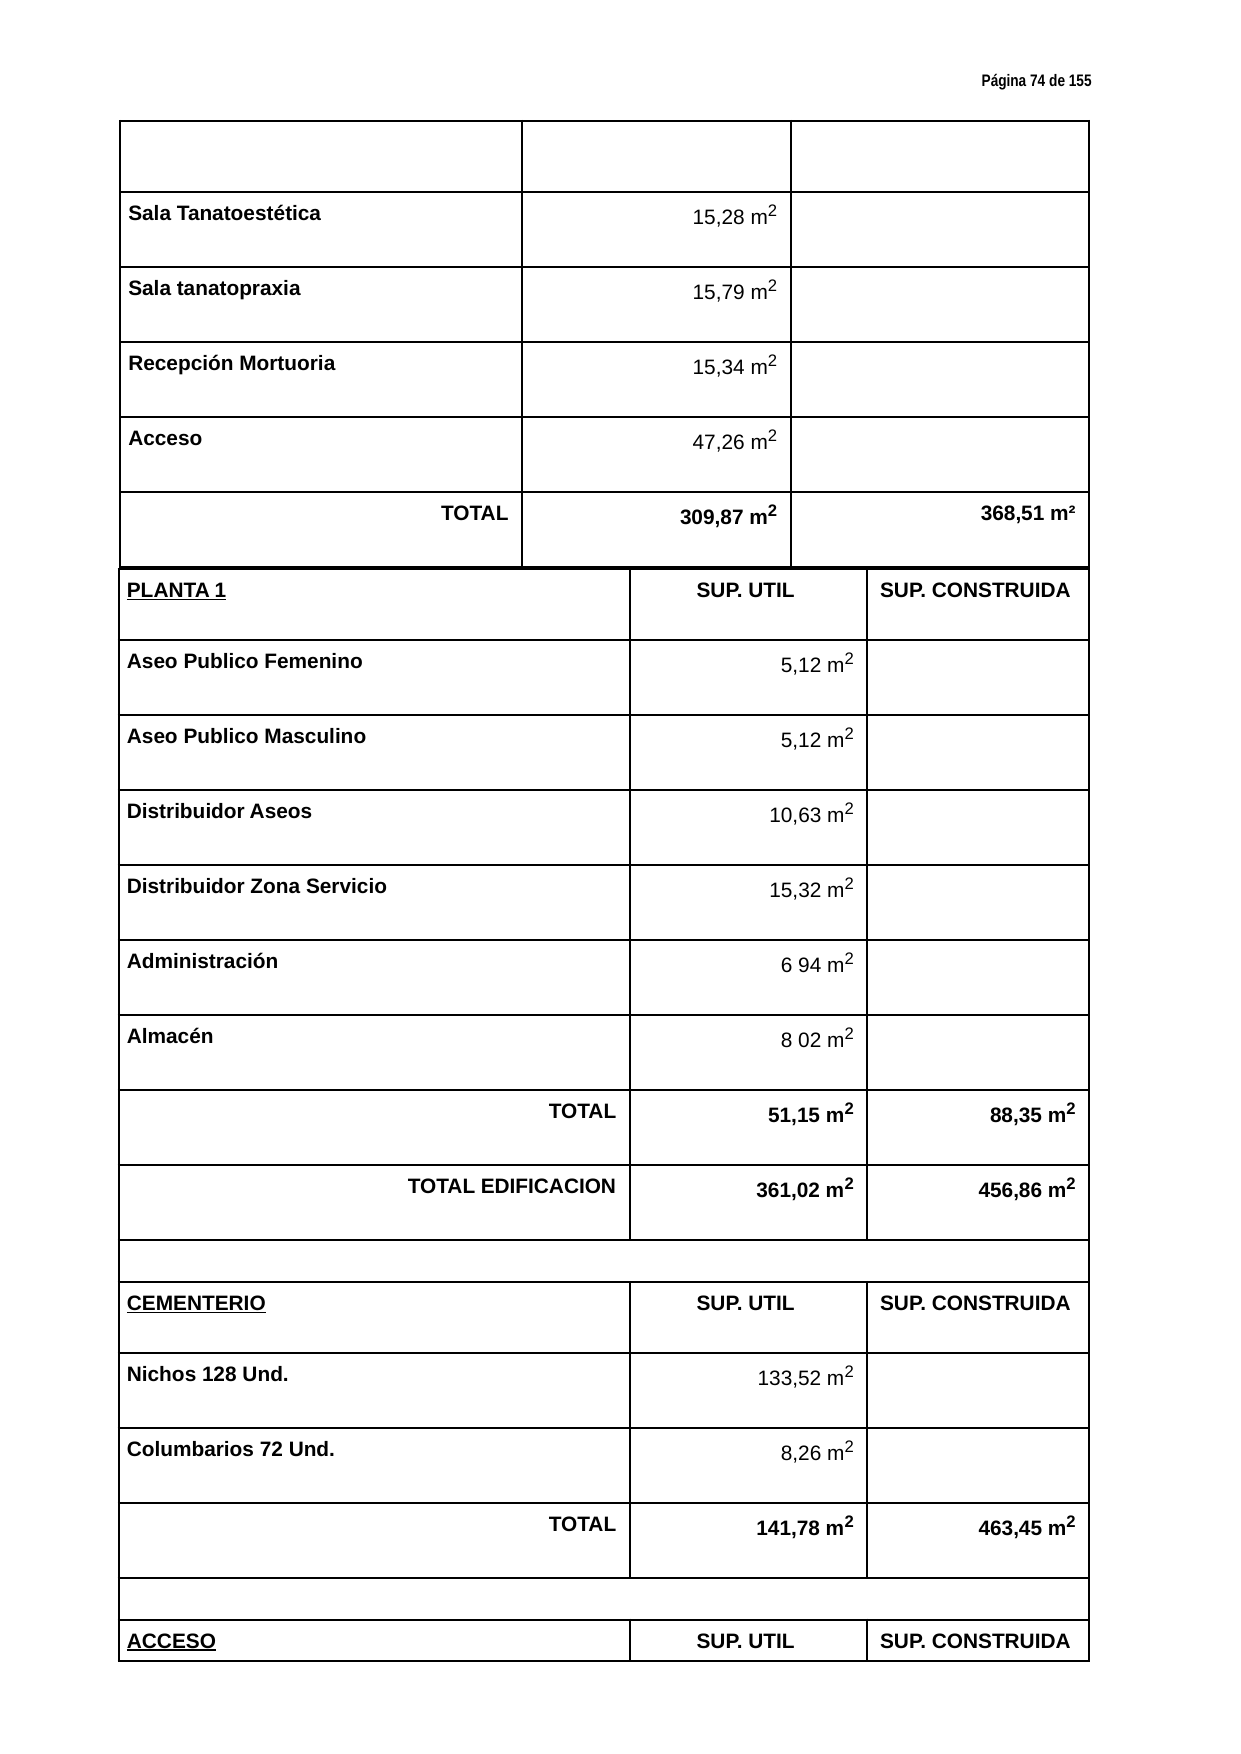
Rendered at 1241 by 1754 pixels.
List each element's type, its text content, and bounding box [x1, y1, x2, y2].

table_cell 15,79 m2 [523, 268, 790, 341]
table_header PLANTA 1 [120, 570, 629, 639]
table_cell 5,12 m2 [631, 716, 866, 789]
table_cell TOTAL [120, 1091, 629, 1164]
table_header SUP. UTIL [631, 570, 866, 639]
table_cell [868, 1354, 1088, 1427]
table_cell [121, 122, 521, 191]
table_cell 309,87 m2 [523, 493, 790, 566]
table_cell 8,26 m2 [631, 1429, 866, 1502]
table_cell Nichos 128 Und. [120, 1354, 629, 1427]
table_cell 8 02 m2 [631, 1016, 866, 1089]
table_cell 51,15 m2 [631, 1091, 866, 1164]
table_cell Administración [120, 941, 629, 1014]
table_cell [792, 193, 1088, 266]
table_cell 456,86 m2 [868, 1166, 1088, 1239]
table_cell CEMENTERIO [120, 1283, 629, 1352]
table_cell 368,51 m² [792, 493, 1088, 566]
table_cell TOTAL [121, 493, 521, 566]
table_cell ACCESO [120, 1621, 629, 1660]
table_cell [523, 122, 790, 191]
table_cell Sala tanatopraxia [121, 268, 521, 341]
table_cell Almacén [120, 1016, 629, 1089]
table_cell Recepción Mortuoria [121, 343, 521, 416]
table_cell 361,02 m2 [631, 1166, 866, 1239]
table_cell [792, 418, 1088, 491]
table_cell SUP. CONSTRUIDA [868, 1621, 1088, 1660]
table_cell 10,63 m2 [631, 791, 866, 864]
table_cell Aseo Publico Femenino [120, 641, 629, 714]
table_cell 15,28 m2 [523, 193, 790, 266]
table_cell TOTAL EDIFICACION [120, 1166, 629, 1239]
table_header SUP. CONSTRUIDA [868, 570, 1088, 639]
table_cell Columbarios 72 Und. [120, 1429, 629, 1502]
table_cell [120, 1579, 1088, 1618]
table_cell TOTAL [120, 1504, 629, 1577]
table_cell 15,32 m2 [631, 866, 866, 939]
table_cell Aseo Publico Masculino [120, 716, 629, 789]
table_cell 15,34 m2 [523, 343, 790, 416]
table_cell [792, 122, 1088, 191]
table_cell [868, 866, 1088, 939]
table_cell 133,52 m2 [631, 1354, 866, 1427]
table_cell [868, 1429, 1088, 1502]
table_cell Sala Tanatoestética [121, 193, 521, 266]
table_cell 5,12 m2 [631, 641, 866, 714]
table_cell [868, 941, 1088, 1014]
table_cell Distribuidor Aseos [120, 791, 629, 864]
table_cell Distribuidor Zona Servicio [120, 866, 629, 939]
table_cell [120, 1241, 1088, 1281]
table_cell 47,26 m2 [523, 418, 790, 491]
table_cell 463,45 m2 [868, 1504, 1088, 1577]
table_cell [868, 716, 1088, 789]
table_cell [868, 641, 1088, 714]
table_cell [792, 343, 1088, 416]
table_cell [792, 268, 1088, 341]
table_cell 6 94 m2 [631, 941, 866, 1014]
table_cell Acceso [121, 418, 521, 491]
table_cell 141,78 m2 [631, 1504, 866, 1577]
table_cell SUP. UTIL [631, 1621, 866, 1660]
table_cell [868, 791, 1088, 864]
table_cell SUP. UTIL [631, 1283, 866, 1352]
table_cell SUP. CONSTRUIDA [868, 1283, 1088, 1352]
table_cell 88,35 m2 [868, 1091, 1088, 1164]
table_cell [868, 1016, 1088, 1089]
